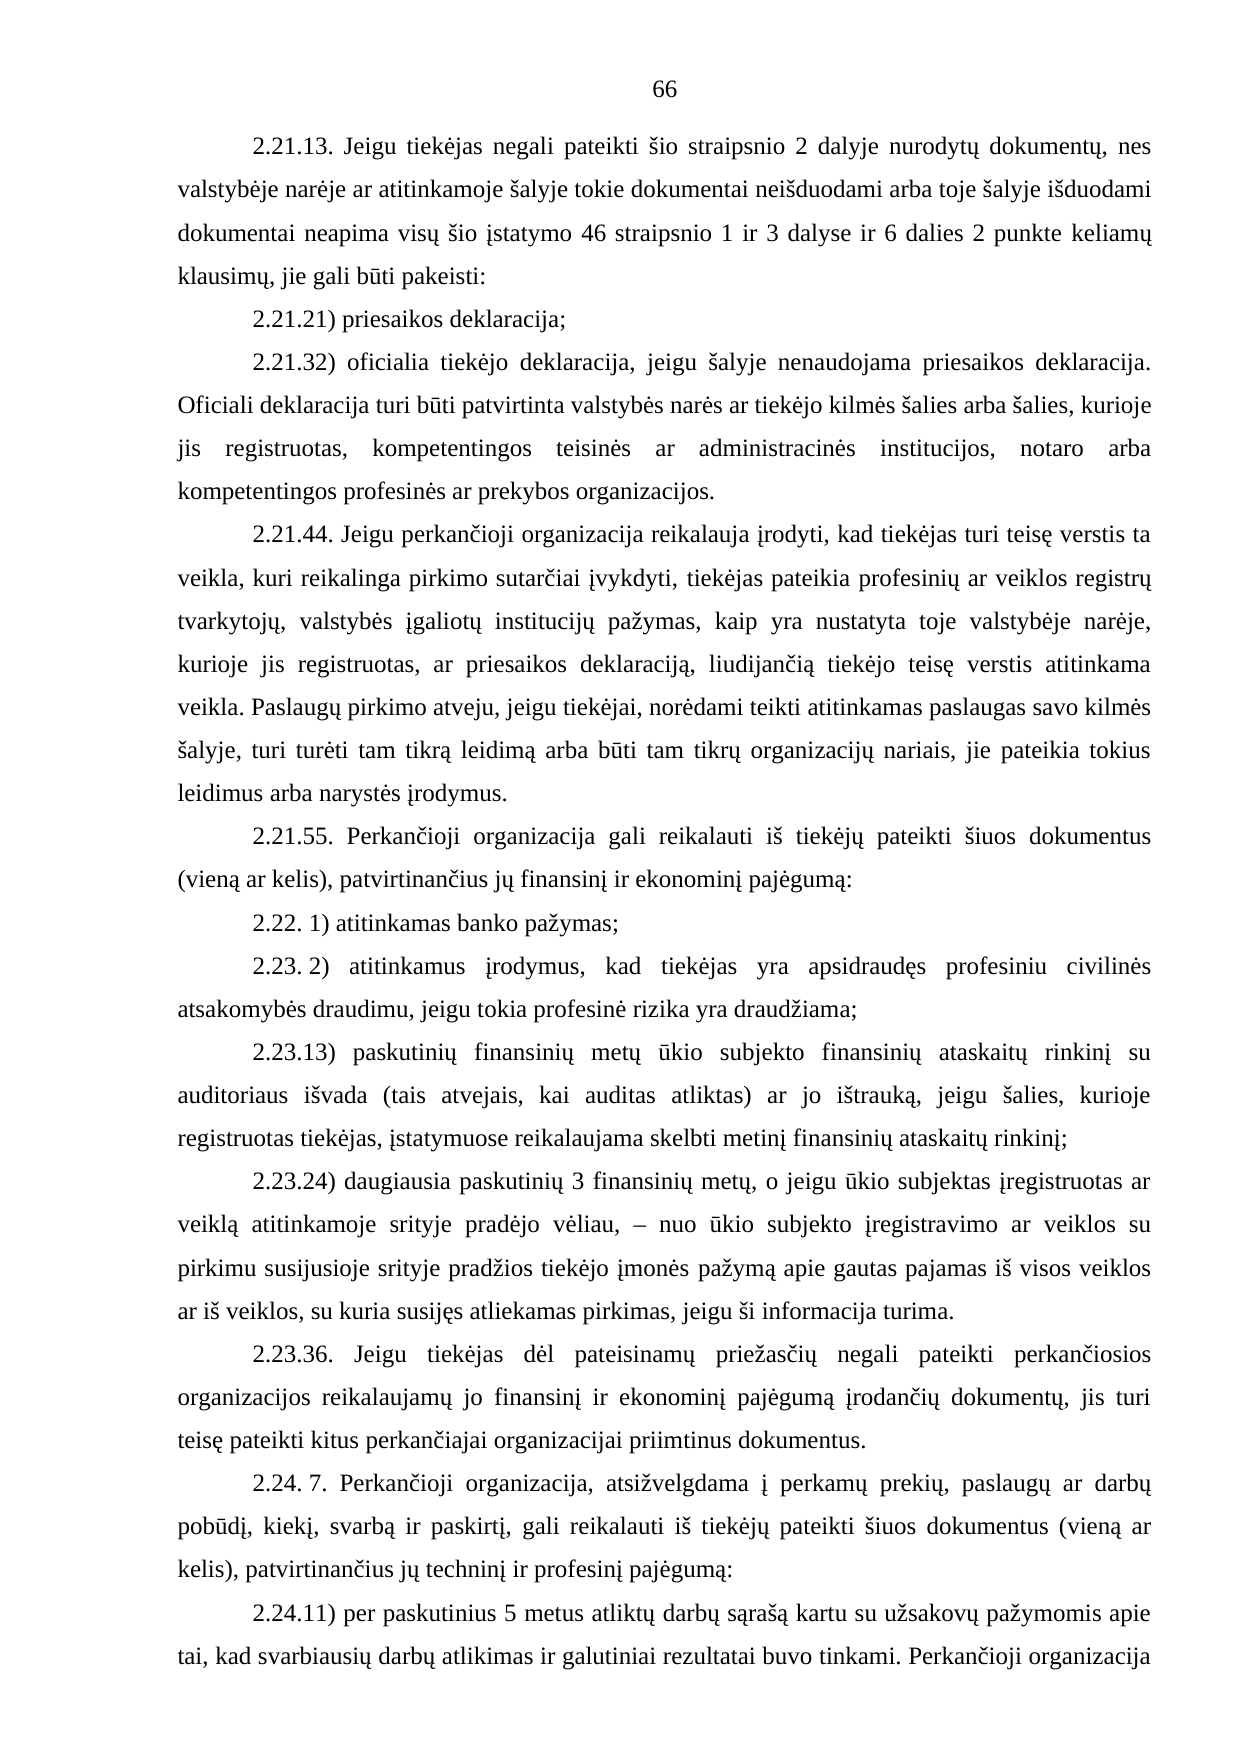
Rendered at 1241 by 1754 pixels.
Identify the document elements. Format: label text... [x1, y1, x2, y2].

subtitle 6. Jeigu tiekėjas dėl pateisinamų priežasčių negali pateikti perkančiosios organizacijos reikalaujamų jo finansinį ir ekonominį pajėgumą įrodančių dokumentų, jis turi teisę pateikti kitus perkančiajai organizacijai priimtinus dokumentus. [177, 1339, 1152, 1454]
subtitle 3. Jeigu tiekėjas negali pateikti šio straipsnio 2 dalyje nurodytų dokumentų, nes valstybėje narėje ar atitinkamoje šalyje tokie dokumentai neišduodami arba toje šalyje išduodami dokumentai neapima visų šio įstatymo 46 straipsnio 1 ir 3 dalyse ir 6 dalies 2 punkte keliamų klausimų, jie gali būti pakeisti: [177, 131, 1152, 289]
subtitle 1) atitinkamas banko pažymas; [177, 908, 1152, 936]
subtitle 4. Jeigu perkančioji organizacija reikalauja įrodyti, kad tiekėjas turi teisę verstis ta veikla, kuri reikalinga pirkimo sutarčiai įvykdyti, tiekėjas pateikia profesinių ar veiklos registrų tvarkytojų, valstybės įgaliotų institucijų pažymas, kaip yra nustatyta toje valstybėje narėje, kurioje jis registruotas, ar priesaikos deklaraciją, liudijančią tiekėjo teisę verstis atitinkama veikla. Paslaugų pirkimo atveju, jeigu tiekėjai, norėdami teikti atitinkamas paslaugas savo kilmės šalyje, turi turėti tam tikrą leidimą arba būti tam tikrų organizacijų nariais, jie pateikia tokius leidimus arba narystės įrodymus. [177, 519, 1152, 807]
subtitle 2) atitinkamus įrodymus, kad tiekėjas yra apsidraudęs profesiniu civilinės atsakomybės draudimu, jeigu tokia profesinė rizika yra draudžiama; [177, 951, 1152, 1023]
subtitle 3) paskutinių finansinių metų ūkio subjekto finansinių ataskaitų rinkinį su auditoriaus išvada (tais atvejais, kai auditas atliktas) ar jo ištrauką, jeigu šalies, kurioje registruotas tiekėjas, įstatymuose reikalaujama skelbti metinį finansinių ataskaitų rinkinį; [177, 1037, 1152, 1152]
subtitle 1) per paskutinius 5 metus atliktų darbų sąrašą kartu su užsakovų pažymomis apie tai, kad svarbiausių darbų atlikimas ir galutiniai rezultatai buvo tinkami. Perkančioji organizacija [177, 1598, 1152, 1669]
subtitle 5. Perkančioji organizacija gali reikalauti iš tiekėjų pateikti šiuos dokumentus (vieną ar kelis), patvirtinančius jų finansinį ir ekonominį pajėgumą: [177, 821, 1152, 893]
subtitle 2) oficialia tiekėjo deklaracija, jeigu šalyje nenaudojama priesaikos deklaracija. Oficiali deklaracija turi būti patvirtinta valstybės narės ar tiekėjo kilmės šalies arba šalies, kurioje jis registruotas, kompetentingos teisinės ar administracinės institucijos, notaro arba kompetentingos profesinės ar prekybos organizacijos. [177, 347, 1152, 505]
subtitle 1) priesaikos deklaracija; [177, 304, 1152, 333]
subtitle 4) daugiausia paskutinių 3 finansinių metų, o jeigu ūkio subjektas įregistruotas ar veiklą atitinkamoje srityje pradėjo vėliau, – nuo ūkio subjekto įregistravimo ar veiklos su pirkimu susijusioje srityje pradžios tiekėjo įmonės pažymą apie gautas pajamas iš visos veiklos ar iš veiklos, su kuria susijęs atliekamas pirkimas, jeigu ši informacija turima. [177, 1166, 1152, 1324]
subtitle 7. Perkančioji organizacija, atsižvelgdama į perkamų prekių, paslaugų ar darbų pobūdį, kiekį, svarbą ir paskirtį, gali reikalauti iš tiekėjų pateikti šiuos dokumentus (vieną ar kelis), patvirtinančius jų techninį ir profesinį pajėgumą: [177, 1468, 1152, 1583]
